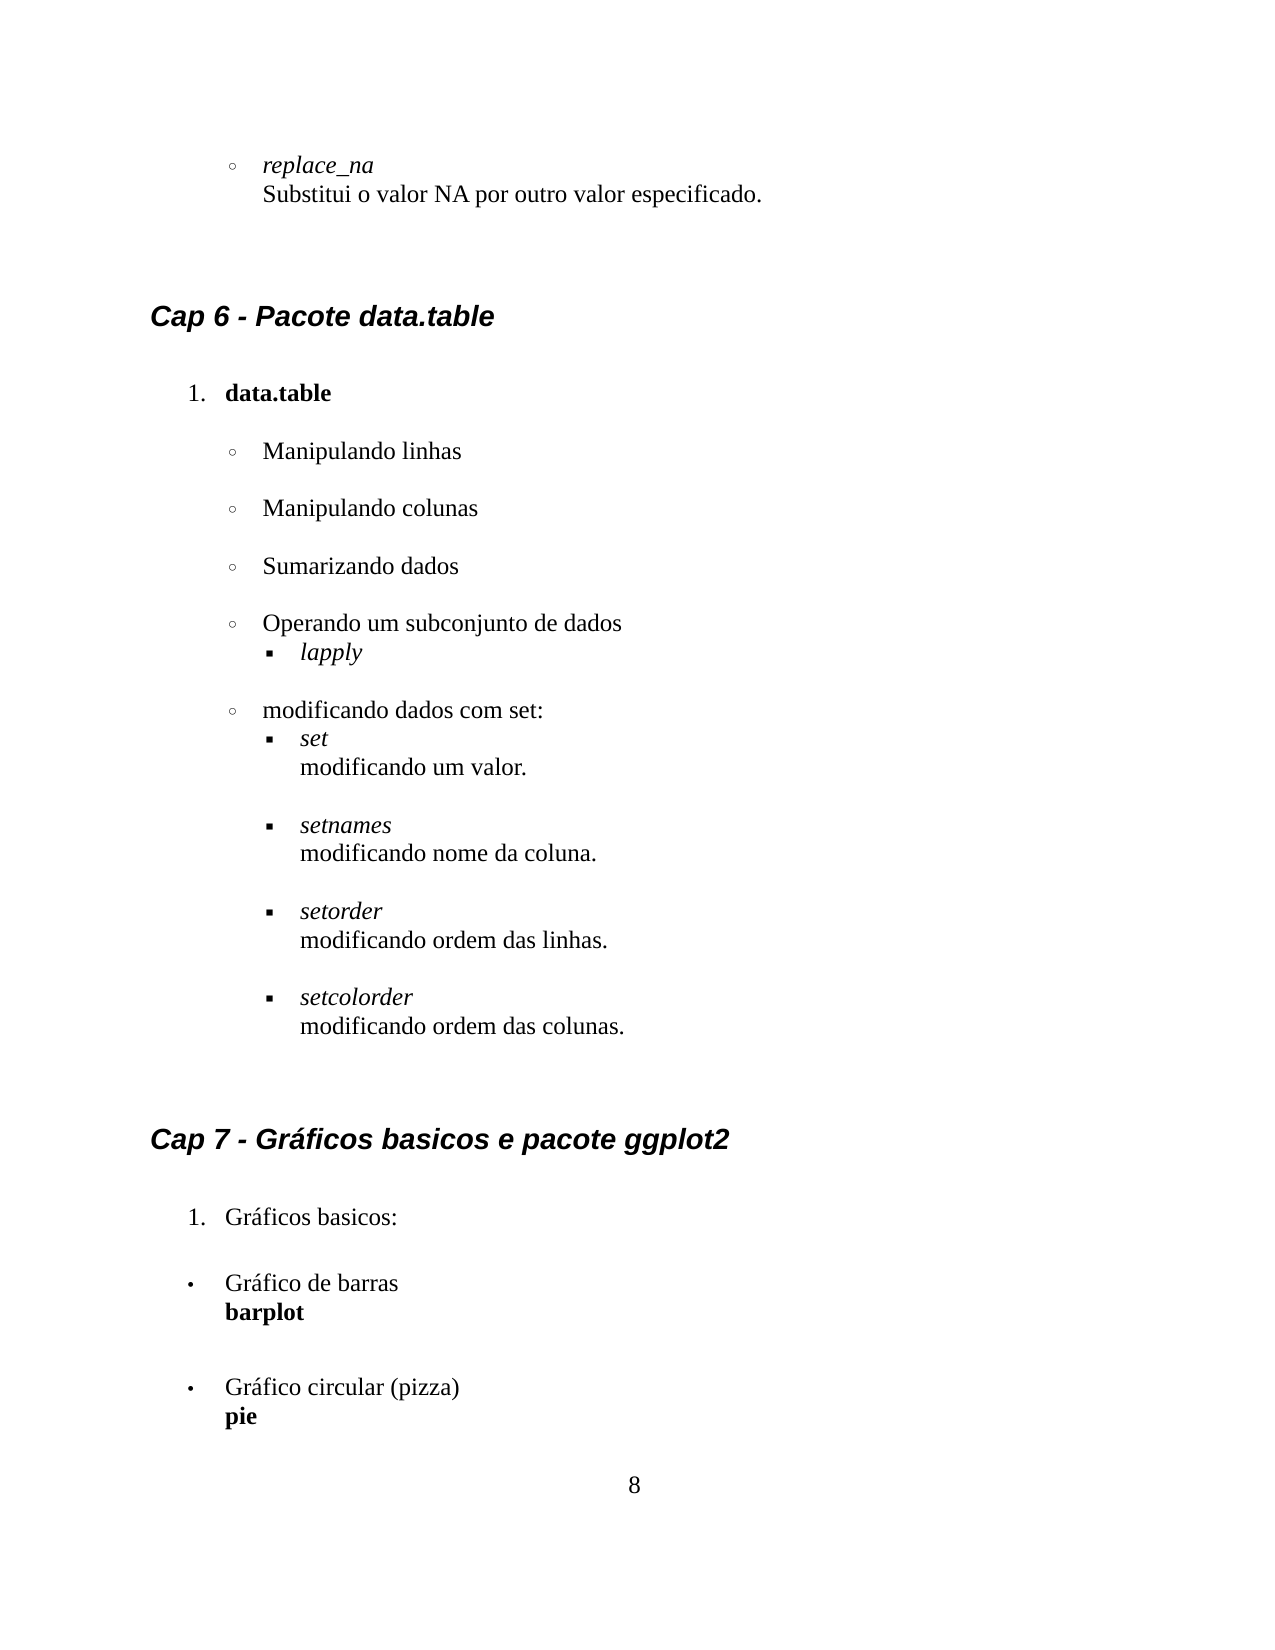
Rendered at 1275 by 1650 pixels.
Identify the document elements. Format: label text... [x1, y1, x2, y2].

list Operando um subconjunto de dados [225, 608, 1125, 637]
list data.table [187, 378, 1125, 436]
list Gráfico de barras barplot [187, 1268, 1125, 1354]
list modificando dados com set: [225, 695, 1125, 723]
list lapply [262, 637, 1125, 695]
list Manipulando colunas [225, 493, 1125, 551]
subtitle Cap 7 - Gráficos basicos e pacote ggplot2 [150, 1122, 1125, 1189]
list Gráfico circular (pizza) pie [187, 1372, 1125, 1430]
list setcolorder modificando ordem das colunas. [262, 982, 1125, 1068]
list setnames modificando nome da coluna. [262, 810, 1125, 896]
subtitle Cap 6 - Pacote data.table [150, 299, 1125, 366]
list Manipulando linhas [225, 436, 1125, 493]
list replace_na Substitui o valor NA por outro valor especificado. [225, 150, 1125, 236]
list Sumarizando dados [225, 551, 1125, 608]
list set modificando um valor. [262, 723, 1125, 810]
list Gráficos basicos: [187, 1202, 1125, 1259]
list setorder modificando ordem das linhas. [262, 896, 1125, 982]
